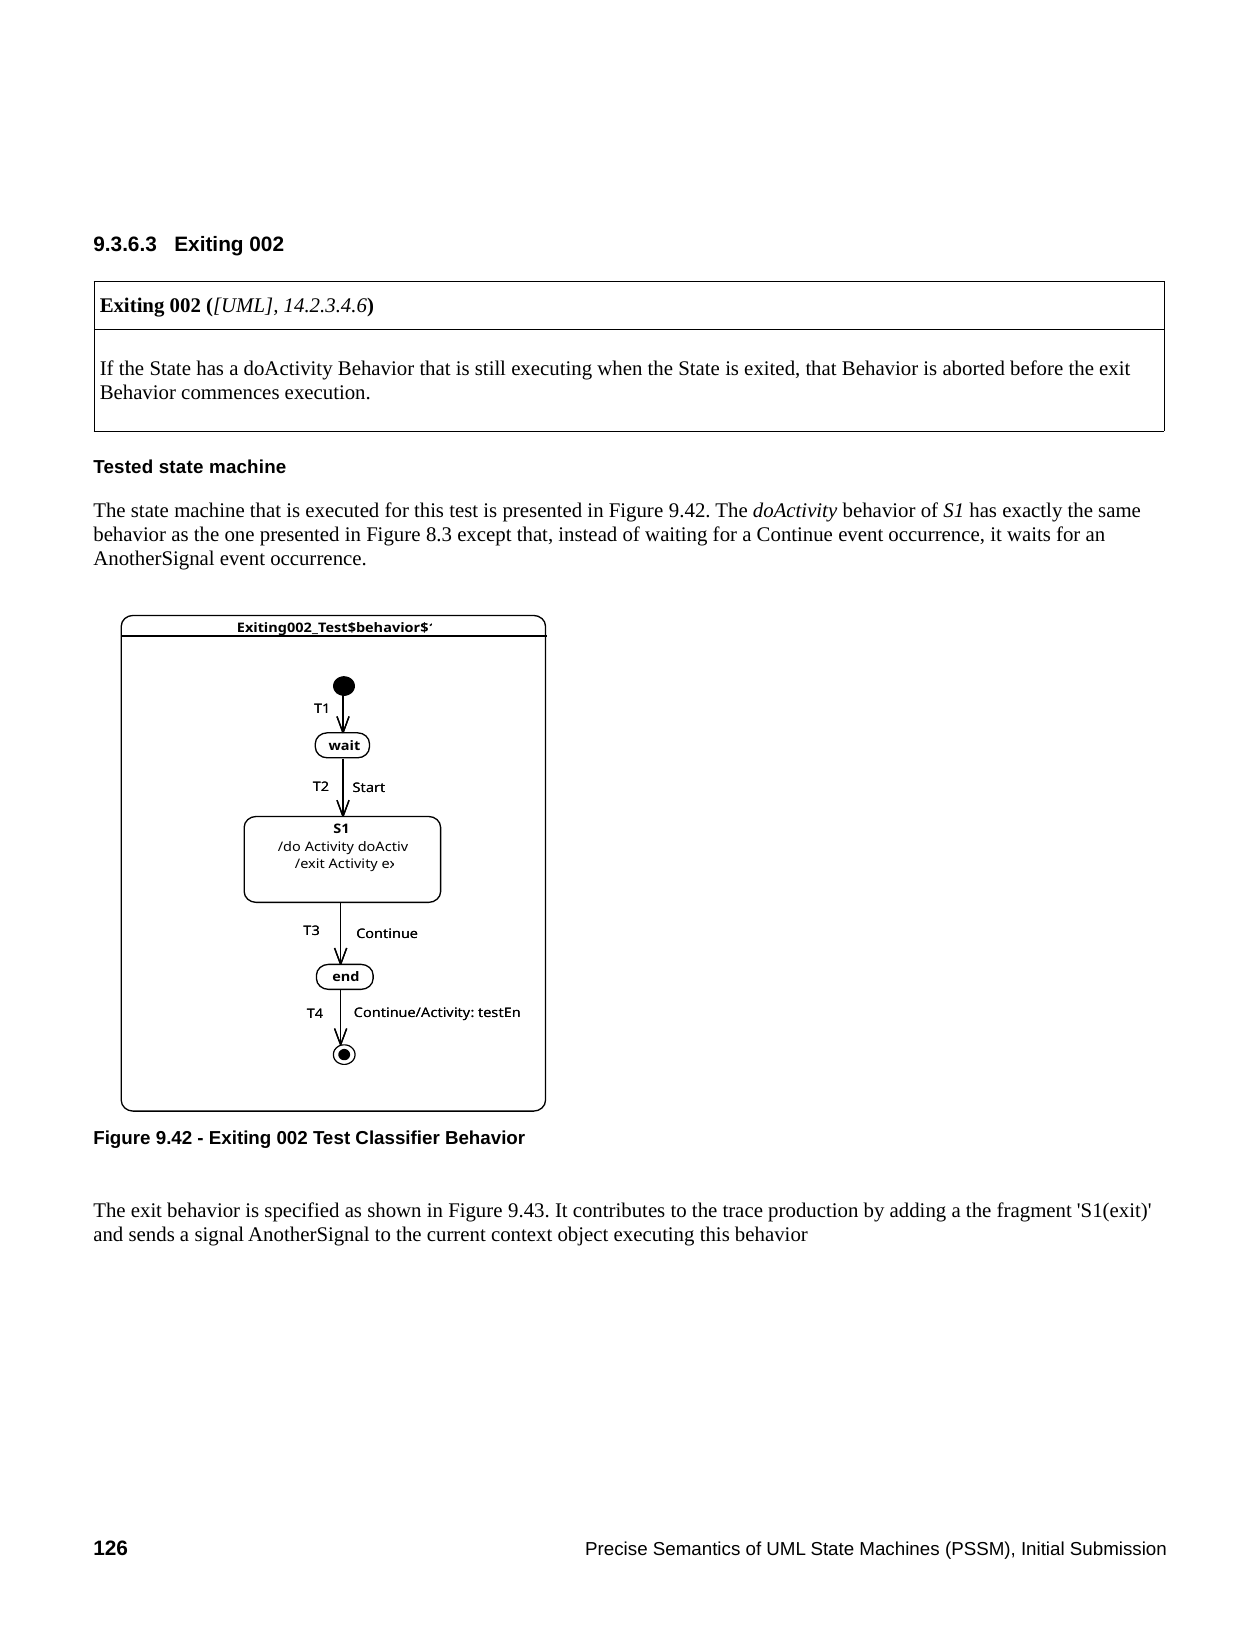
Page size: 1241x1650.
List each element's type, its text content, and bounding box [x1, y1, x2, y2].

subtitle Exiting 002 [93, 231, 1164, 256]
text The state machine that is executed for this test is presented in Figure 9.42. The doActivity behavior of S1 has exactly the same behavior as the one presented in Figure 8.3 except that, instead of waiting for a Continue event occurrence, it waits for an AnotherSignal event occurrence. [93, 498, 1164, 570]
text The exit behavior is specified as shown in Figure 9.43. It contributes to the trace production by adding a the fragment 'S1(exit)' and sends a signal AnotherSignal to the current context object executing this behavior [93, 1197, 1164, 1246]
table_cell If the State has a doActivity Behavior that is still executing when the State is exited, that Behavior is aborted before the exit Behavior commences execution. [95, 330, 1164, 431]
subtitle Tested state machine [93, 456, 1164, 477]
table_header Exiting 002 ([UML], 14.2.3.4.6) [95, 282, 1164, 329]
text Figure 9.42 - Exiting 002 Test Classifier Behavior [93, 604, 575, 1148]
